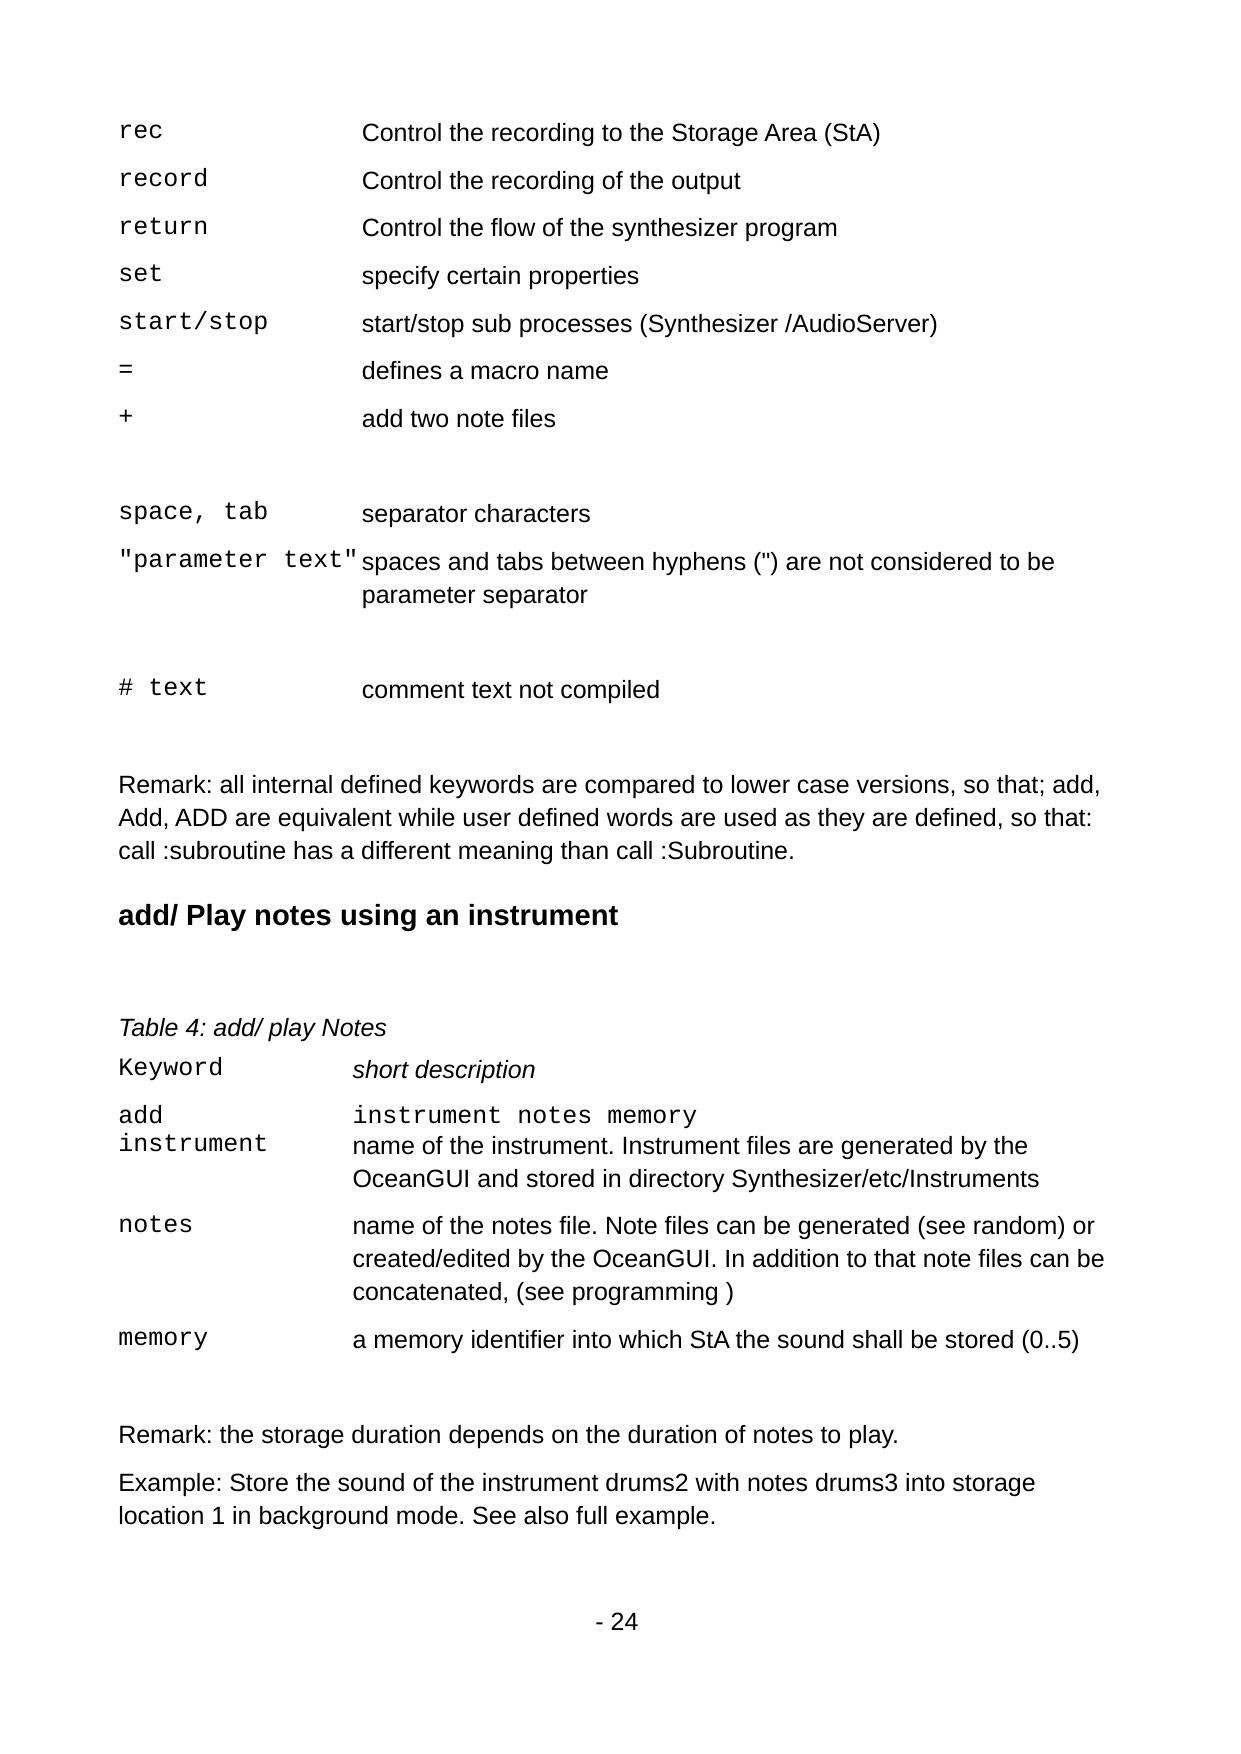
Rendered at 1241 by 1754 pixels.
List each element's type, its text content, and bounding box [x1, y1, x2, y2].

table_cell "parameter text" [118, 547, 362, 627]
table_cell [362, 627, 1122, 675]
table_cell set [118, 261, 362, 308]
table_cell Control the recording of the output [362, 166, 1122, 213]
table_cell [118, 627, 362, 675]
table_cell name of the instrument. Instrument files are generated by the OceanGUI and stored in directory Synthesizer/etc/Instruments [352, 1131, 1122, 1211]
table_cell start/stop sub processes (Synthesizer /AudioServer) [362, 309, 1122, 356]
table_cell notes [118, 1211, 352, 1325]
table_cell instrument notes memory [352, 1102, 1122, 1131]
table_cell + [118, 404, 362, 451]
subtitle add/ Play notes using an instrument [118, 898, 1122, 932]
table_cell name of the notes file. Note files can be generated (see random) or created/edited by the OceanGUI. In addition to that note files can be concatenated, (see programming ) [352, 1211, 1122, 1325]
table_cell specify certain properties [362, 261, 1122, 308]
text Remark: all internal defined keywords are compared to lower case versions, so that; add, Add, ADD are equivalent while user defined words are used as they are defined, so that: call :subroutine has a different meaning than call :Subroutine. [118, 770, 1122, 865]
table_cell add [118, 1102, 352, 1131]
table_cell rec [118, 118, 362, 166]
table_cell space, tab [118, 499, 362, 547]
table_cell defines a macro name [362, 356, 1122, 404]
table_header short description [352, 1055, 1122, 1102]
text Table 4: add/ play Notes [118, 1013, 1122, 1042]
table_cell comment text not compiled [362, 675, 1122, 722]
table_cell a memory identifier into which StA the sound shall be stored (0..5) [352, 1325, 1122, 1372]
table_cell [118, 451, 362, 499]
table_cell memory [118, 1325, 352, 1372]
table_cell start/stop [118, 309, 362, 356]
table_cell # text [118, 675, 362, 722]
table_cell record [118, 166, 362, 213]
text Example: Store the sound of the instrument drums2 with notes drums3 into storage location 1 in background mode. See also full example. [118, 1468, 1122, 1529]
table_cell spaces and tabs between hyphens (") are not considered to be parameter separator [362, 547, 1122, 627]
table_header Keyword [118, 1055, 352, 1102]
table_cell instrument [118, 1131, 352, 1211]
table_cell add two note files [362, 404, 1122, 451]
table_cell separator characters [362, 499, 1122, 547]
table_cell Control the recording to the Storage Area (StA) [362, 118, 1122, 166]
text Remark: the storage duration depends on the duration of notes to play. [118, 1420, 1122, 1449]
table_cell Control the flow of the synthesizer program [362, 213, 1122, 261]
table_cell return [118, 213, 362, 261]
table_cell [362, 451, 1122, 499]
table_cell = [118, 356, 362, 404]
